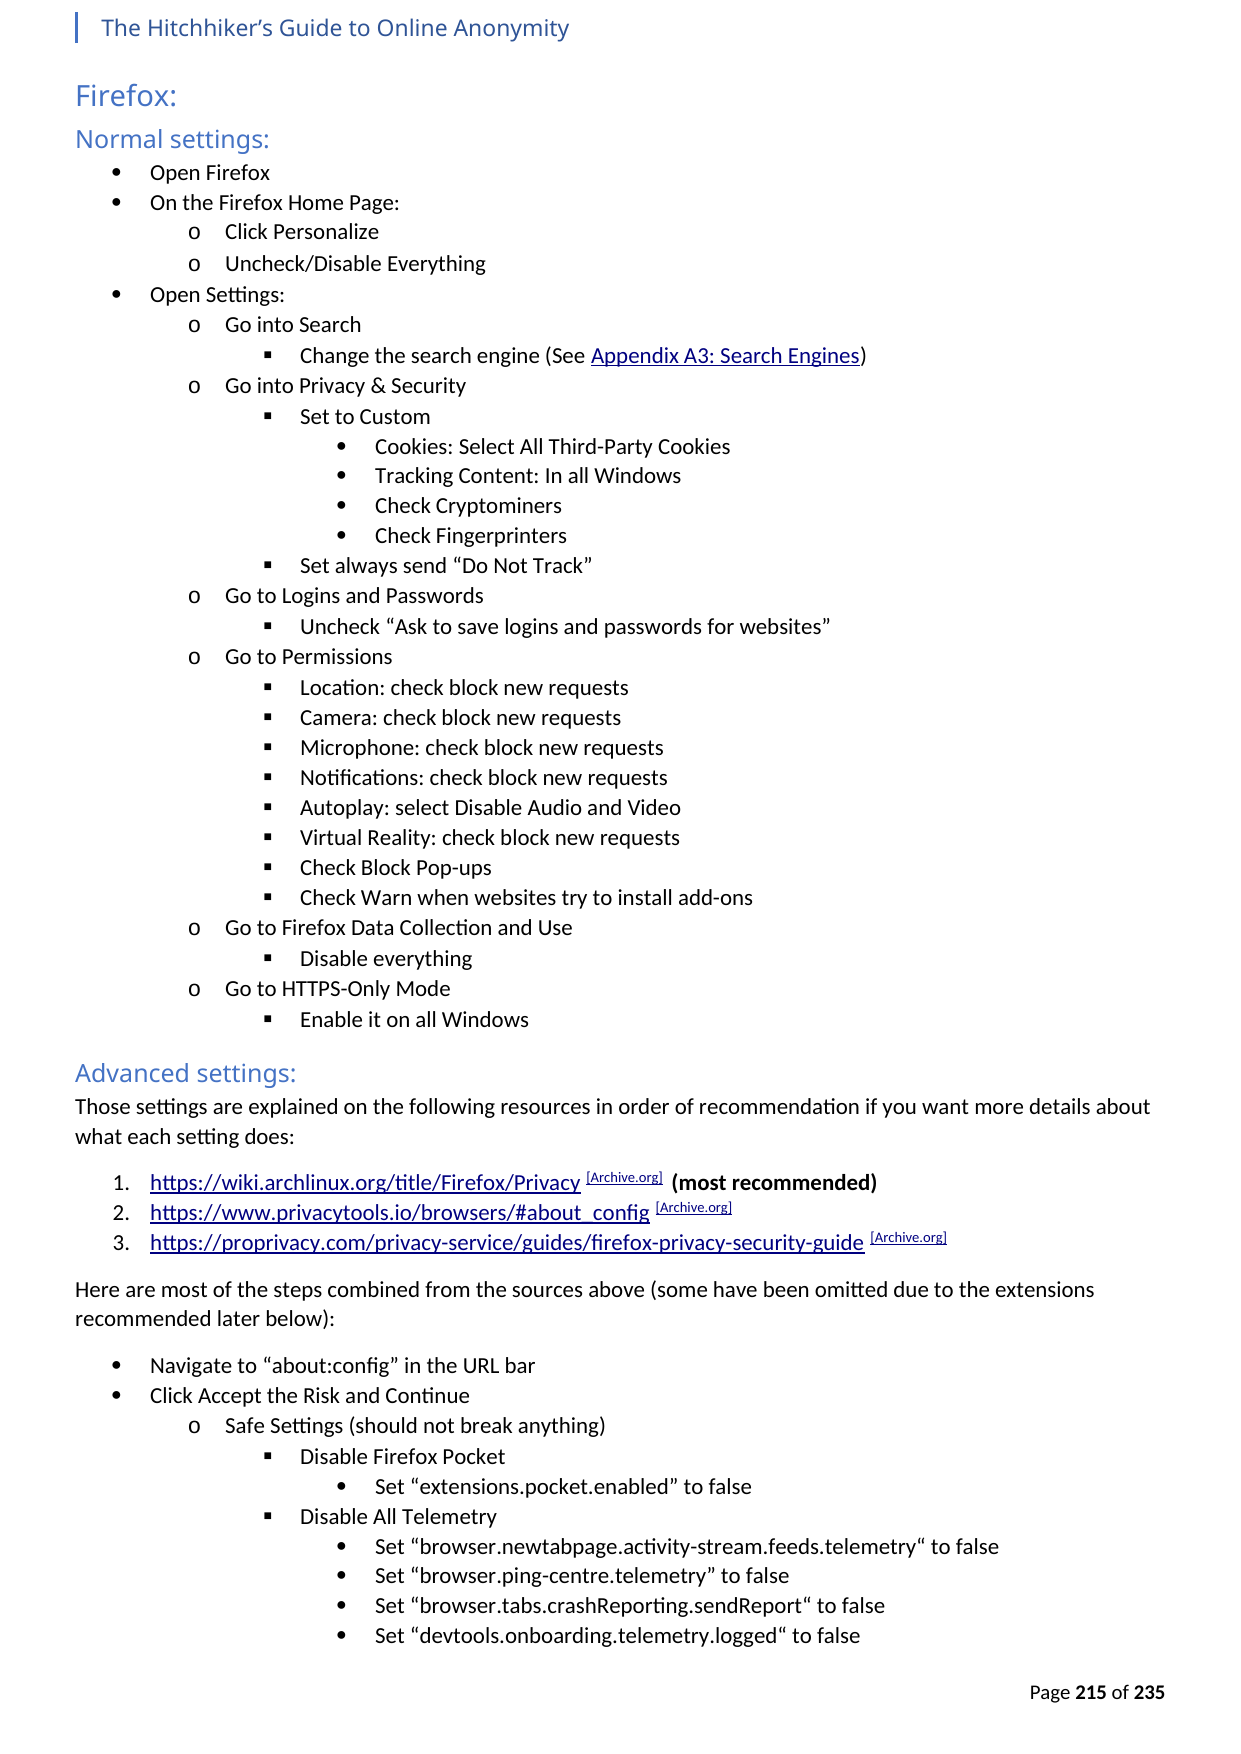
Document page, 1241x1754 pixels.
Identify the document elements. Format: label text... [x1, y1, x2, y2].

text Those settings are explained on the following resources in order of recommendation if you want more details about what each setting does: [75, 1092, 1165, 1150]
list Click Personalize [187, 217, 1165, 247]
list Change the search engine (See Appendix A3: Search Engines) [262, 341, 1165, 369]
list Virtual Reality: check block new requests [262, 823, 1165, 851]
list https://wiki.archlinux.org/title/Firefox/Privacy [Archive.org] (most recommended) [112, 1168, 1165, 1196]
list Check Block Pop-ups [262, 853, 1165, 881]
list Safe Settings (should not break anything) [187, 1411, 1165, 1440]
subtitle Advanced settings: [75, 1056, 1165, 1089]
list Disable Firefox Pocket [262, 1442, 1165, 1470]
list Microphone: check block new requests [262, 733, 1165, 761]
list https://www.privacytools.io/browsers/#about_config [Archive.org] [112, 1198, 1165, 1226]
list Set to Custom [262, 402, 1165, 430]
list Set “browser.ping-centre.telemetry” to false [337, 1562, 1165, 1590]
list Navigate to “about:config” in the URL bar [112, 1351, 1165, 1379]
list Check Fingerprinters [337, 521, 1165, 549]
list Go to Logins and Passwords [187, 581, 1165, 610]
list Autoplay: select Disable Audio and Video [262, 793, 1165, 821]
list Go to Firefox Data Collection and Use [187, 913, 1165, 942]
list Go to Permissions [187, 642, 1165, 671]
list Click Accept the Risk and Continue [112, 1381, 1165, 1409]
list On the Firefox Home Page: [112, 188, 1165, 216]
list Set “browser.tabs.crashReporting.sendReport“ to false [337, 1592, 1165, 1619]
subtitle Firefox: [75, 75, 1165, 114]
list Set “devtools.onboarding.telemetry.logged“ to false [337, 1621, 1165, 1649]
list Go to HTTPS-Only Mode [187, 974, 1165, 1003]
list Tracking Content: In all Windows [337, 462, 1165, 490]
list Set “extensions.pocket.enabled” to false [337, 1472, 1165, 1500]
list Disable All Telemetry [262, 1502, 1165, 1530]
list Set “browser.newtabpage.activity-stream.feeds.telemetry“ to false [337, 1532, 1165, 1560]
list Go into Privacy & Security [187, 371, 1165, 400]
list Location: check block new requests [262, 673, 1165, 701]
list Enable it on all Windows [262, 1005, 1165, 1033]
list Notifications: check block new requests [262, 763, 1165, 791]
list Set always send “Do Not Track” [262, 551, 1165, 579]
list Cookies: Select All Third-Party Cookies [337, 432, 1165, 460]
list Camera: check block new requests [262, 703, 1165, 731]
text Here are most of the steps combined from the sources above (some have been omitted due to the extensions recommended later below): [75, 1275, 1165, 1333]
list Check Warn when websites try to install add-ons [262, 883, 1165, 911]
list Go into Search [187, 310, 1165, 339]
list Uncheck “Ask to save logins and passwords for websites” [262, 612, 1165, 640]
subtitle Normal settings: [75, 121, 1165, 155]
list Open Settings: [112, 280, 1165, 308]
list Uncheck/Disable Everything [187, 249, 1165, 278]
list https://proprivacy.com/privacy-service/guides/firefox-privacy-security-guide [Archive.org] [112, 1228, 1165, 1256]
list Open Firefox [112, 158, 1165, 186]
list Check Cryptominers [337, 492, 1165, 519]
list Disable everything [262, 944, 1165, 972]
